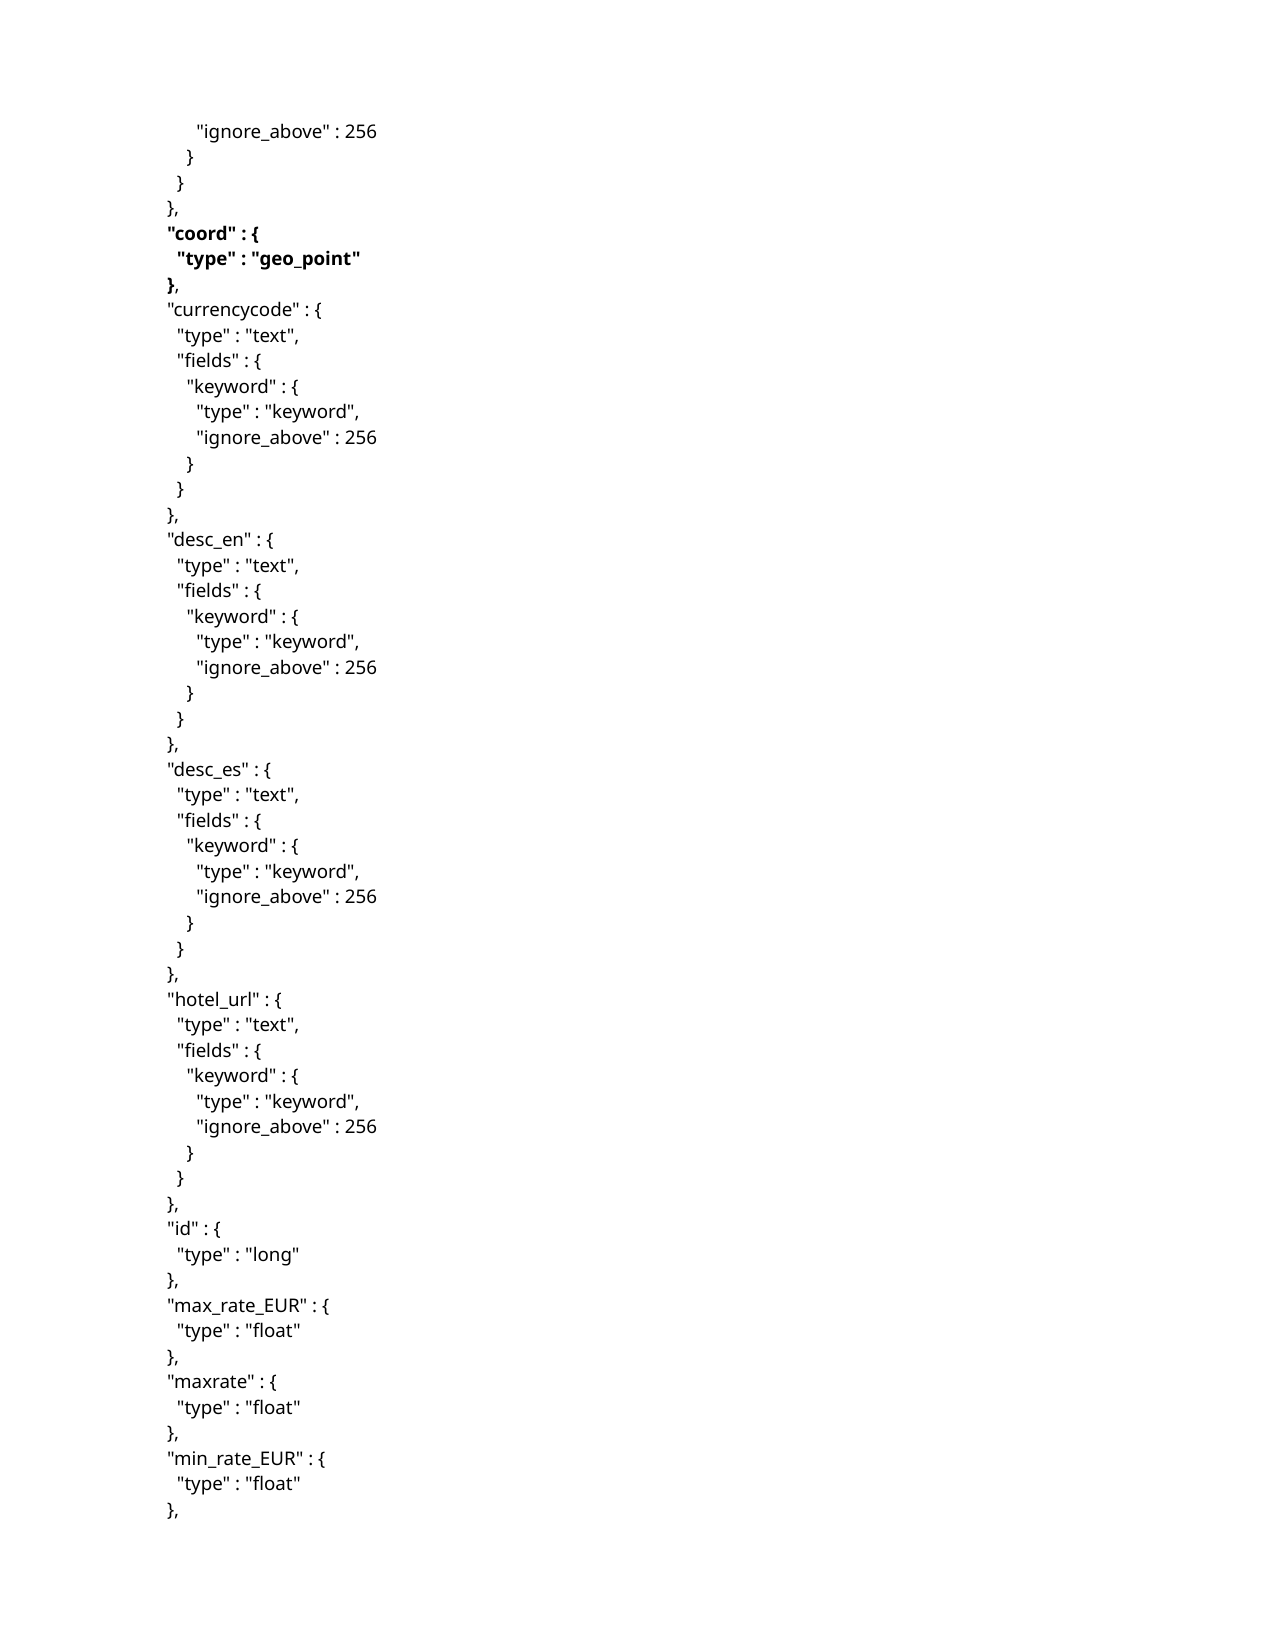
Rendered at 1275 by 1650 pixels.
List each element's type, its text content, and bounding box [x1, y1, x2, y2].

text }, [118, 1267, 1157, 1292]
text "type" : "keyword", [118, 399, 1157, 424]
text "type" : "text", [118, 322, 1157, 348]
text "fields" : { [118, 348, 1157, 373]
text } [118, 935, 1157, 960]
text }, [118, 195, 1157, 220]
text "currencycode" : { [118, 297, 1157, 322]
text } [118, 169, 1157, 195]
text }, [118, 960, 1157, 986]
text }, [118, 501, 1157, 526]
text "keyword" : { [118, 833, 1157, 858]
text "ignore_above" : 256 [118, 118, 1157, 144]
text "keyword" : { [118, 1062, 1157, 1088]
text } [118, 909, 1157, 935]
text "keyword" : { [118, 603, 1157, 628]
text "type" : "text", [118, 782, 1157, 807]
text "ignore_above" : 256 [118, 1113, 1157, 1139]
text }, [118, 1496, 1157, 1522]
text "type" : "long" [118, 1241, 1157, 1267]
text "type" : "geo_point" [118, 246, 1157, 271]
text "type" : "float" [118, 1471, 1157, 1496]
text } [118, 679, 1157, 705]
text "type" : "float" [118, 1318, 1157, 1343]
text "type" : "keyword", [118, 858, 1157, 884]
text "ignore_above" : 256 [118, 424, 1157, 450]
text "max_rate_EUR" : { [118, 1292, 1157, 1318]
text }, [118, 1190, 1157, 1216]
text "maxrate" : { [118, 1369, 1157, 1394]
text "type" : "text", [118, 552, 1157, 577]
text "type" : "text", [118, 1011, 1157, 1037]
text } [118, 1164, 1157, 1190]
text "fields" : { [118, 577, 1157, 603]
text "type" : "float" [118, 1394, 1157, 1420]
text } [118, 450, 1157, 475]
text "type" : "keyword", [118, 1088, 1157, 1113]
text }, [118, 1343, 1157, 1369]
text "hotel_url" : { [118, 986, 1157, 1011]
text "keyword" : { [118, 373, 1157, 399]
text "type" : "keyword", [118, 628, 1157, 654]
text }, [118, 1420, 1157, 1445]
text } [118, 1139, 1157, 1164]
text }, [118, 271, 1157, 297]
text } [118, 475, 1157, 501]
text } [118, 144, 1157, 169]
text "desc_es" : { [118, 756, 1157, 782]
text "fields" : { [118, 807, 1157, 833]
text }, [118, 731, 1157, 756]
text "id" : { [118, 1216, 1157, 1241]
text "desc_en" : { [118, 526, 1157, 552]
text "coord" : { [118, 220, 1157, 246]
text "min_rate_EUR" : { [118, 1445, 1157, 1471]
text "fields" : { [118, 1037, 1157, 1062]
text "ignore_above" : 256 [118, 884, 1157, 909]
text } [118, 705, 1157, 731]
text "ignore_above" : 256 [118, 654, 1157, 679]
